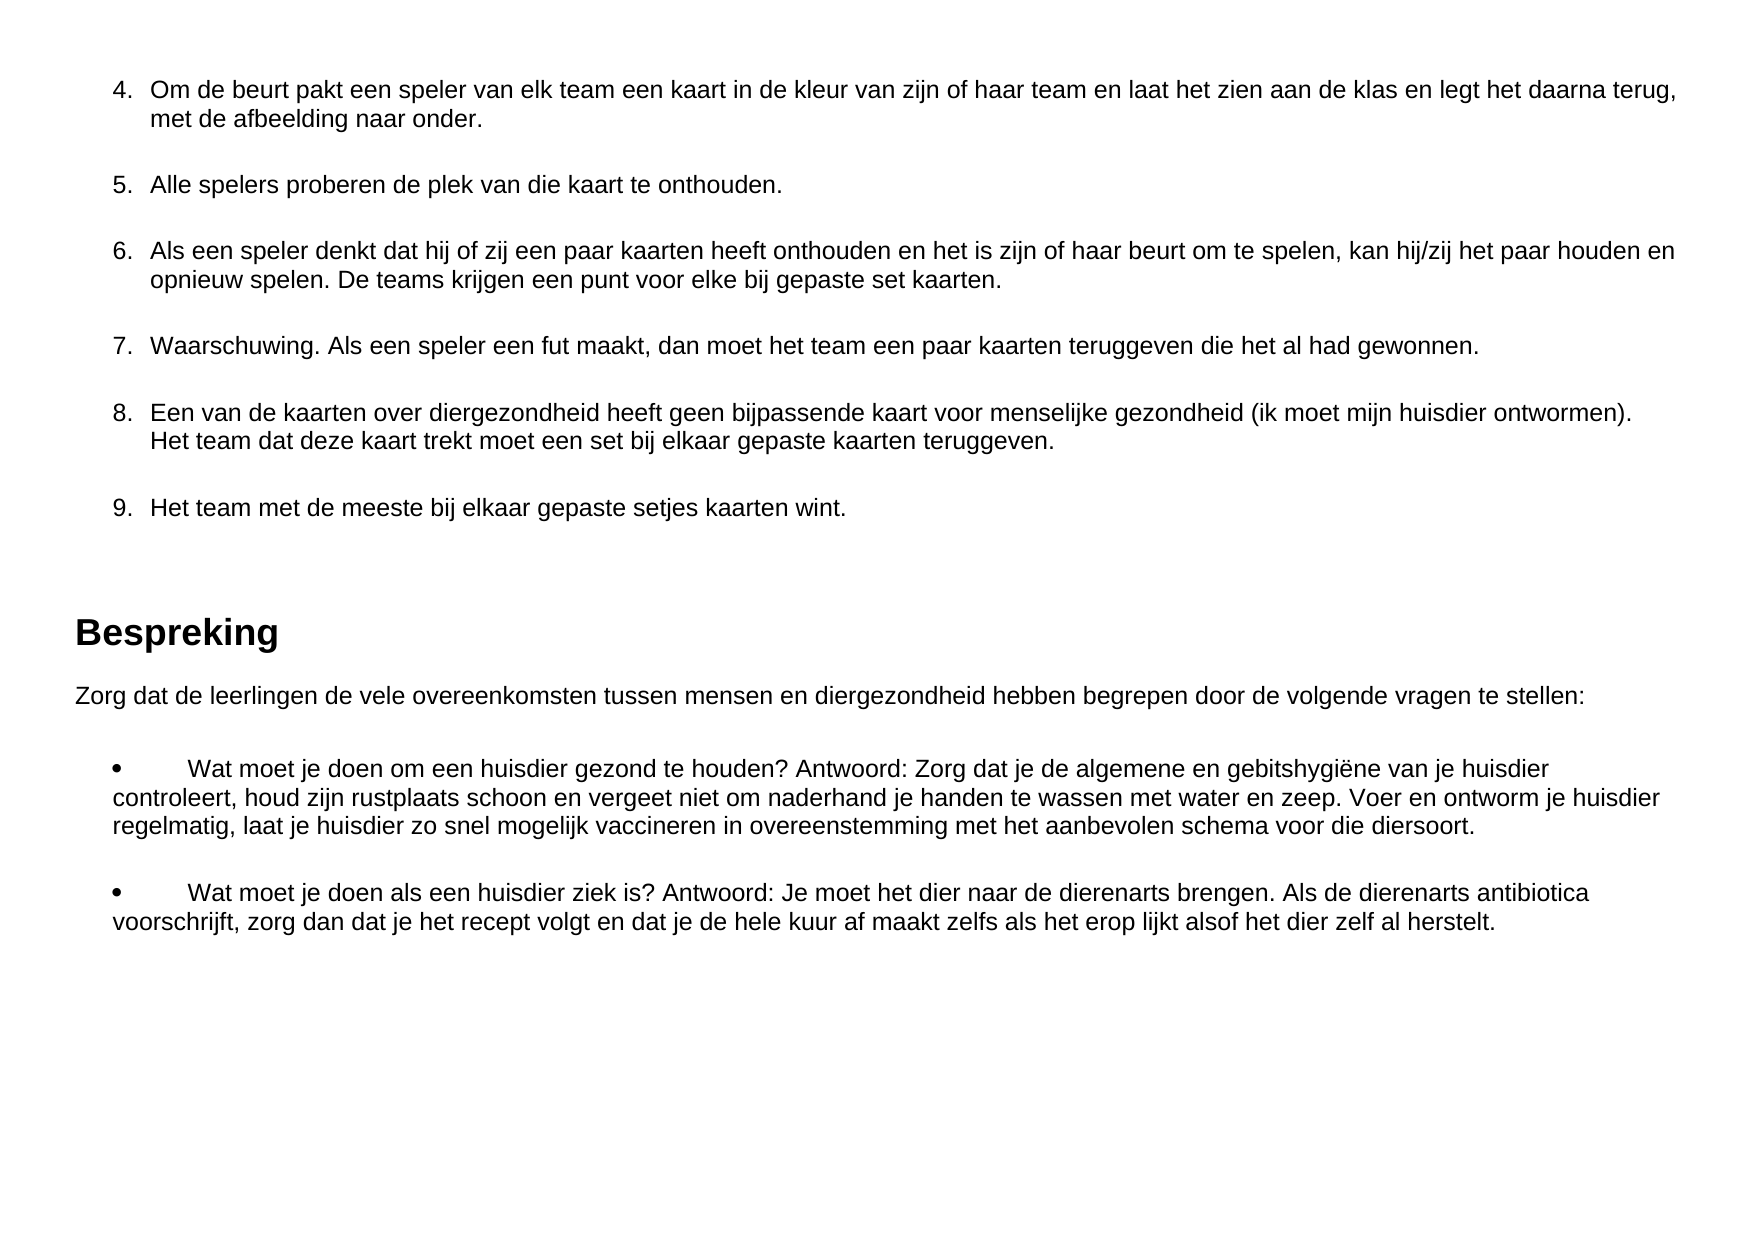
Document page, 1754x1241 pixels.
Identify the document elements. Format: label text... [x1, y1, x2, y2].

list Alle spelers proberen de plek van die kaart te onthouden. [112, 170, 1679, 199]
list Wat moet je doen als een huisdier ziek is? Antwoord: Je moet het dier naar de dierenarts brengen. Als de dierenarts antibiotica voorschrijft, zorg dan dat je het recept volgt en dat je de hele kuur af maakt zelfs als het erop lijkt alsof het dier zelf al herstelt. [112, 878, 1679, 935]
list Een van de kaarten over diergezondheid heeft geen bijpassende kaart voor menselijke gezondheid (ik moet mijn huisdier ontwormen). Het team dat deze kaart trekt moet een set bij elkaar gepaste kaarten teruggeven. [112, 397, 1679, 455]
list Het team met de meeste bij elkaar gepaste setjes kaarten wint. [112, 492, 1679, 521]
text Zorg dat de leerlingen de vele overeenkomsten tussen mensen en diergezondheid hebben begrepen door de volgende vragen te stellen: [75, 681, 1679, 710]
list Wat moet je doen om een huisdier gezond te houden? Antwoord: Zorg dat je de algemene en gebitshygiëne van je huisdier controleert, houd zijn rustplaats schoon en vergeet niet om naderhand je handen te wassen met water en zeep. Voer en ontworm je huisdier regelmatig, laat je huisdier zo snel mogelijk vaccineren in overeenstemming met het aanbevolen schema voor die diersoort. [112, 754, 1679, 840]
list Als een speler denkt dat hij of zij een paar kaarten heeft onthouden en het is zijn of haar beurt om te spelen, kan hij/zij het paar houden en opnieuw spelen. De teams krijgen een punt voor elke bij gepaste set kaarten. [112, 236, 1679, 294]
list Waarschuwing. Als een speler een fut maakt, dan moet het team een paar kaarten teruggeven die het al had gewonnen. [112, 331, 1679, 360]
subtitle Bespreking [75, 610, 1679, 653]
list Om de beurt pakt een speler van elk team een kaart in de kleur van zijn of haar team en laat het zien aan de klas en legt het daarna terug, met de afbeelding naar onder. [112, 75, 1679, 132]
